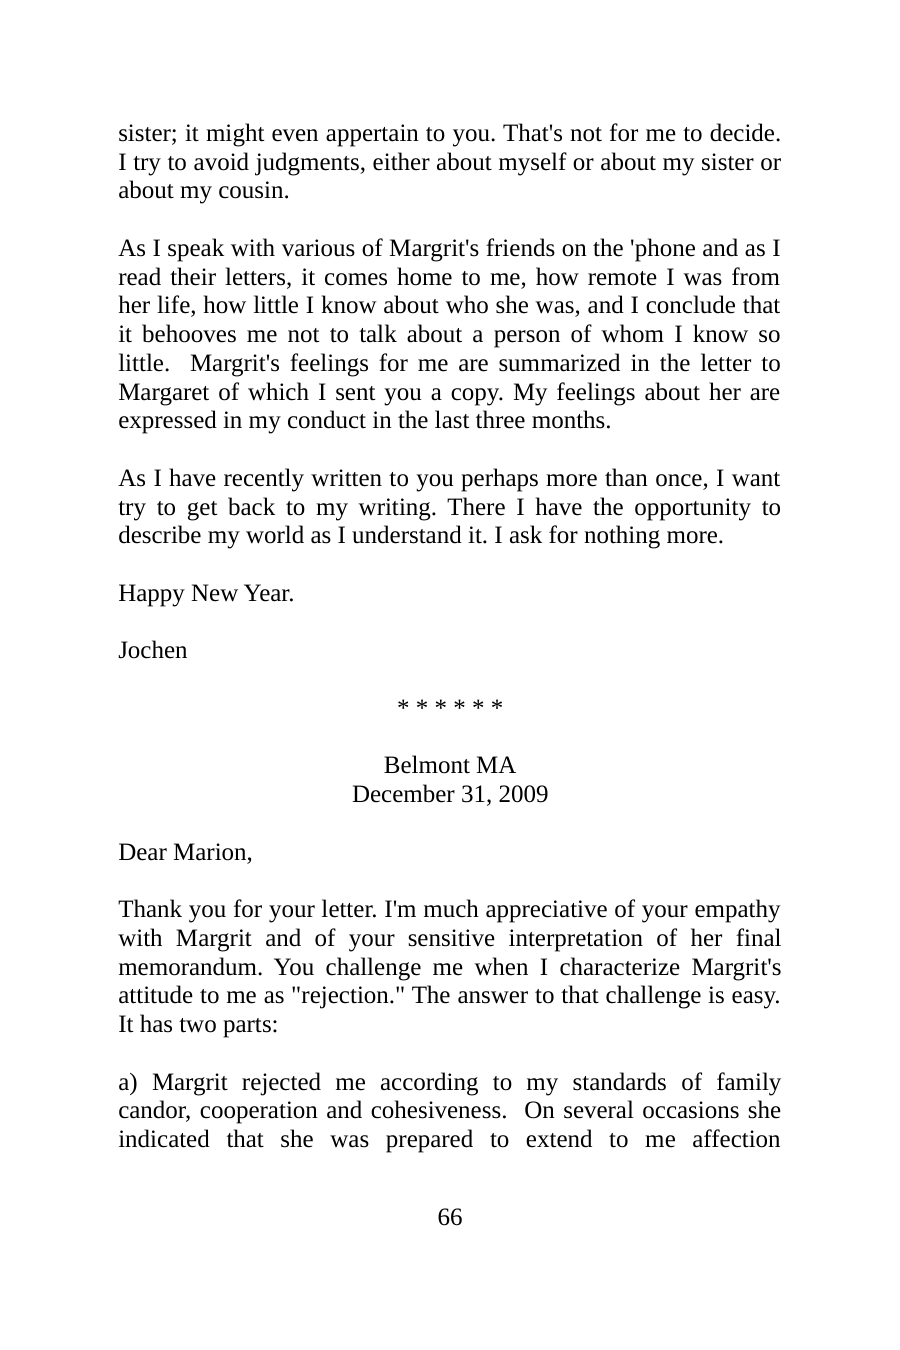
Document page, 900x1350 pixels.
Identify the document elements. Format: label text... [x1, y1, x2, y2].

text Happy New Year. [118, 578, 782, 607]
text As I have recently written to you perhaps more than once, I want try to get back to my writing. There I have the opportunity to describe my world as I understand it. I ask for nothing more. [118, 463, 782, 549]
text sister; it might even appertain to you. That's not for me to decide. I try to avoid judgments, either about myself or about my sister or about my cousin. [118, 118, 782, 204]
text Belmont MA [118, 751, 782, 779]
text * * * * * * [118, 693, 782, 722]
text Jochen [118, 636, 782, 664]
text a) Margrit rejected me according to my standards of family candor, cooperation and cohesiveness. On several occasions she indicated that she was prepared to extend to me affection [118, 1067, 782, 1153]
text Dear Marion, [118, 837, 782, 866]
text December 31, 2009 [118, 779, 782, 808]
text As I speak with various of Margrit's friends on the 'phone and as I read their letters, it comes home to me, how remote I was from her life, how little I know about who she was, and I conclude that it behooves me not to talk about a person of whom I know so little. Margrit's feelings for me are summarized in the letter to Margaret of which I sent you a copy. My feelings about her are expressed in my conduct in the last three months. [118, 233, 782, 434]
text Thank you for your letter. I'm much appreciative of your empathy with Margrit and of your sensitive interpretation of her final memorandum. You challenge me when I characterize Margrit's attitude to me as "rejection." The answer to that challenge is easy. It has two parts: [118, 894, 782, 1038]
